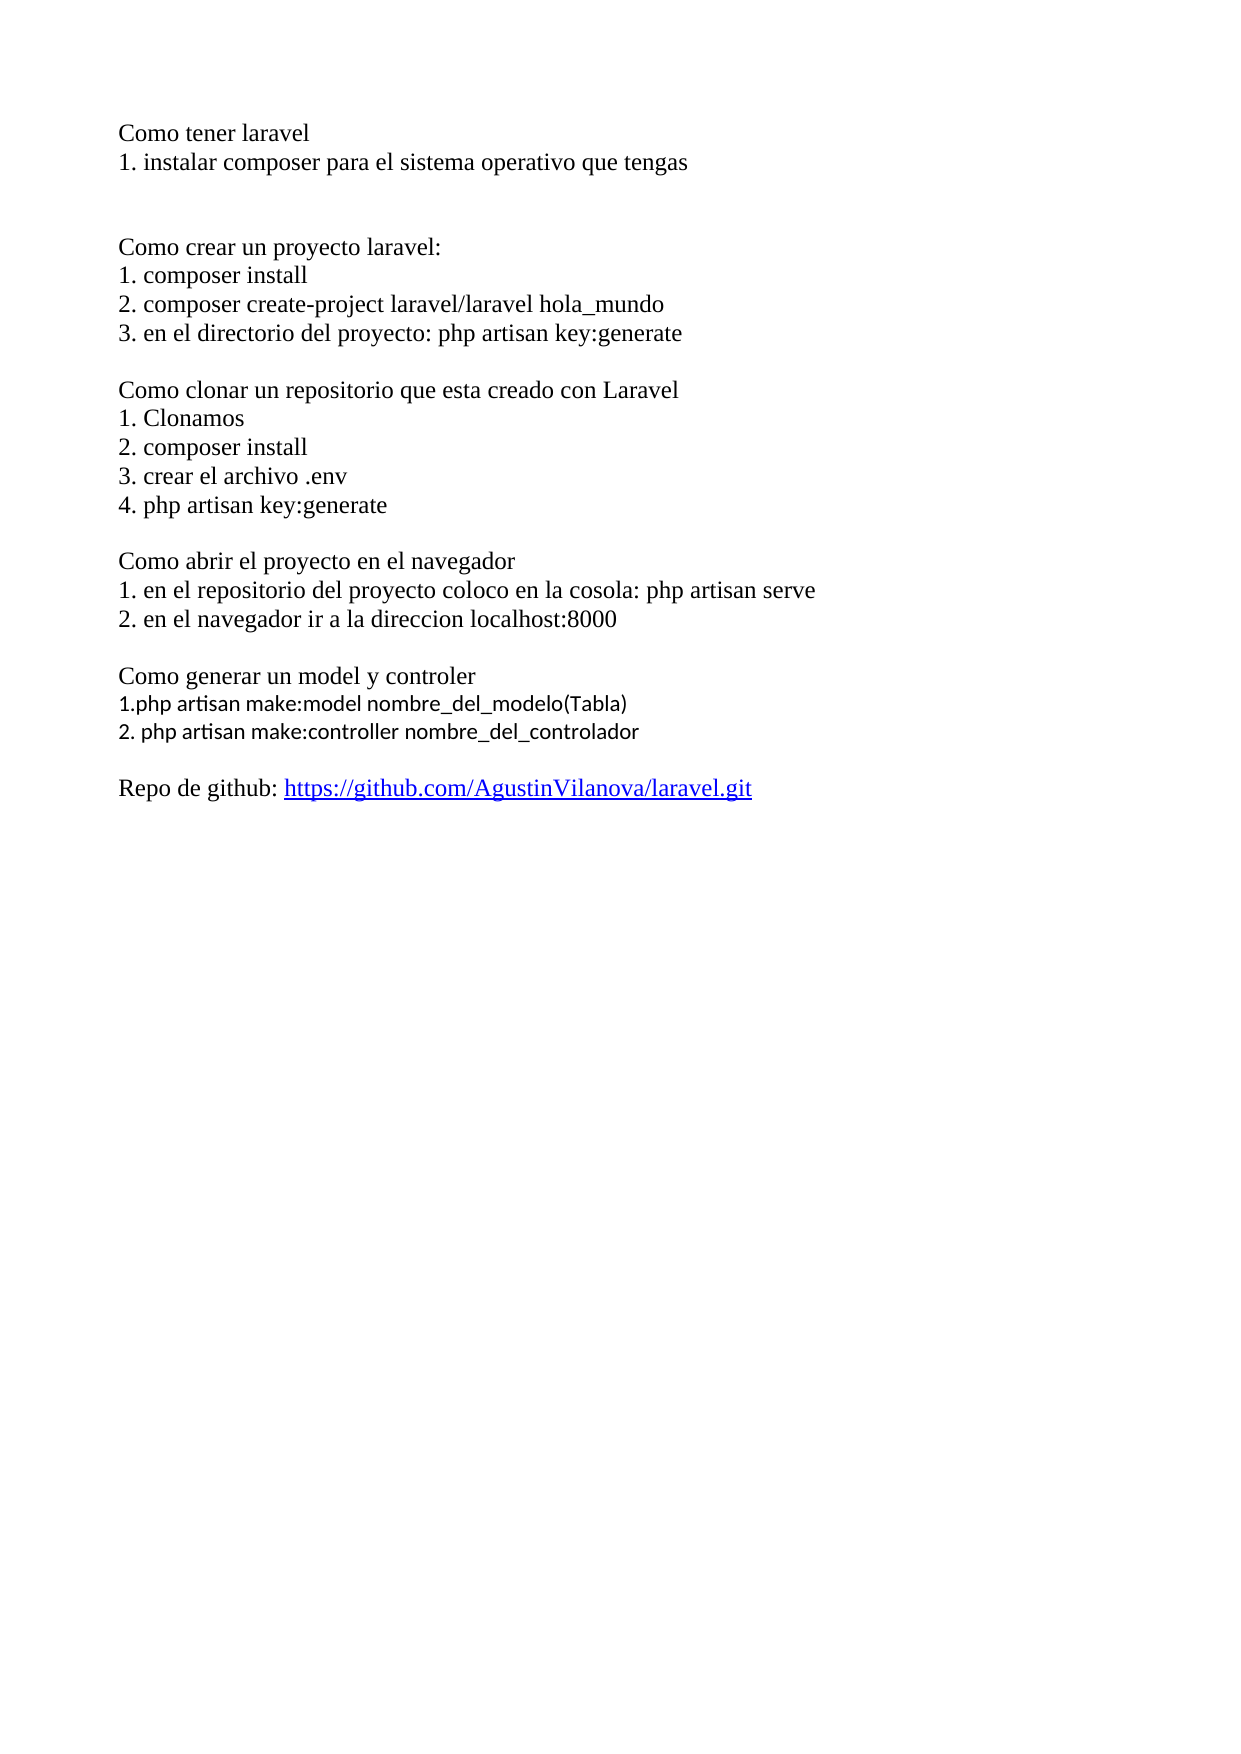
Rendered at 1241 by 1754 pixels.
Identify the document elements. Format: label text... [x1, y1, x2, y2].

text 1.php artisan make:model nombre_del_modelo(Tabla) [118, 689, 1122, 717]
text Como crear un proyecto laravel: [118, 232, 1122, 260]
text 2. composer install [118, 432, 1122, 461]
text Como generar un model y controler [118, 661, 1122, 689]
text 2. en el navegador ir a la direccion localhost:8000 [118, 604, 1122, 633]
text 3. en el directorio del proyecto: php artisan key:generate [118, 318, 1122, 347]
text 2. php artisan make:controller nombre_del_controlador [118, 717, 1122, 746]
text Repo de github: https://github.com/AgustinVilanova/laravel.git [118, 773, 1122, 802]
text 1. instalar composer para el sistema operativo que tengas [118, 147, 1122, 176]
text Como abrir el proyecto en el navegador [118, 546, 1122, 575]
text 2. composer create-project laravel/laravel hola_mundo [118, 289, 1122, 318]
text Como tener laravel [118, 118, 1122, 147]
text 1. en el repositorio del proyecto coloco en la cosola: php artisan serve [118, 575, 1122, 604]
text 1. Clonamos [118, 403, 1122, 432]
text 1. composer install [118, 260, 1122, 289]
text 4. php artisan key:generate [118, 490, 1122, 518]
text 3. crear el archivo .env [118, 461, 1122, 490]
text Como clonar un repositorio que esta creado con Laravel [118, 375, 1122, 403]
